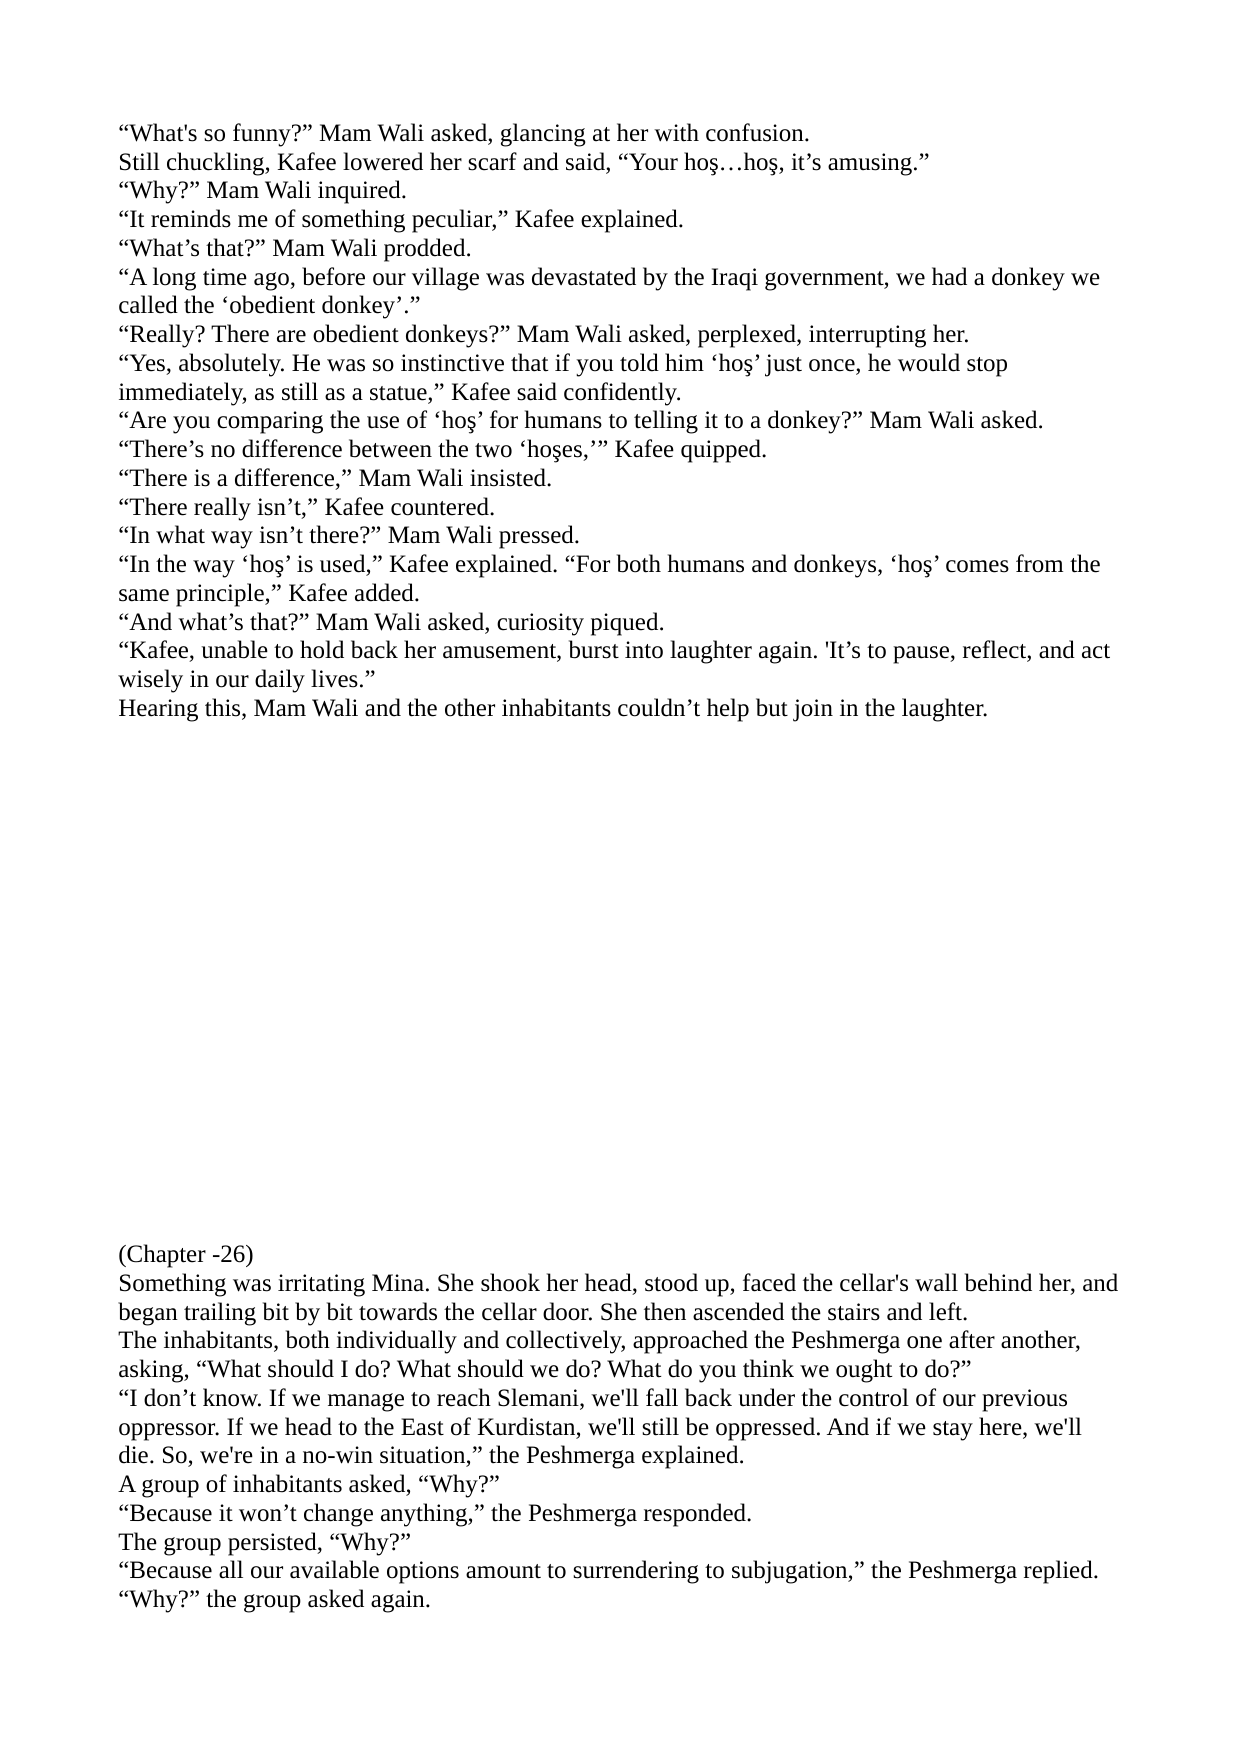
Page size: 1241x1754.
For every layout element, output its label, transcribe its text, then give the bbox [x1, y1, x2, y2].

text “Yes, absolutely. He was so instinctive that if you told him ‘hoş’ just once, he would stop immediately, as still as a statue,” Kafee said confidently. [118, 348, 1122, 406]
text “There is a difference,” Mam Wali insisted. [118, 463, 1122, 492]
text “Why?” Mam Wali inquired. [118, 176, 1122, 204]
text “A long time ago, before our village was devastated by the Iraqi government, we had a donkey we called the ‘obedient donkey’.” [118, 262, 1122, 319]
text “Because all our available options amount to surrendering to subjugation,” the Peshmerga replied. [118, 1556, 1122, 1584]
text “Why?” the group asked again. [118, 1584, 1122, 1613]
text The group persisted, “Why?” [118, 1527, 1122, 1556]
text Still chuckling, Kafee lowered her scarf and said, “Your hoş…hoş, it’s amusing.” [118, 147, 1122, 176]
text A group of inhabitants asked, “Why?” [118, 1469, 1122, 1498]
text “Because it won’t change anything,” the Peshmerga responded. [118, 1498, 1122, 1527]
text (Chapter -26) [118, 1239, 1122, 1268]
text Something was irritating Mina. She shook her head, stood up, faced the cellar's wall behind her, and began trailing bit by bit towards the cellar door. She then ascended the stairs and left. [118, 1268, 1122, 1326]
text “Really? There are obedient donkeys?” Mam Wali asked, perplexed, interrupting her. [118, 319, 1122, 348]
text “And what’s that?” Mam Wali asked, curiosity piqued. [118, 607, 1122, 636]
text “In what way isn’t there?” Mam Wali pressed. [118, 521, 1122, 549]
text “What’s that?” Mam Wali prodded. [118, 233, 1122, 262]
text “What's so funny?” Mam Wali asked, glancing at her with confusion. [118, 118, 1122, 147]
text “There really isn’t,” Kafee countered. [118, 492, 1122, 521]
text Hearing this, Mam Wali and the other inhabitants couldn’t help but join in the laughter. [118, 693, 1122, 722]
text “I don’t know. If we manage to reach Slemani, we'll fall back under the control of our previous oppressor. If we head to the East of Kurdistan, we'll still be oppressed. And if we stay here, we'll die. So, we're in a no-win situation,” the Peshmerga explained. [118, 1383, 1122, 1469]
text “It reminds me of something peculiar,” Kafee explained. [118, 204, 1122, 233]
text The inhabitants, both individually and collectively, approached the Peshmerga one after another, asking, “What should I do? What should we do? What do you think we ought to do?” [118, 1326, 1122, 1383]
text “Are you comparing the use of ‘hoş’ for humans to telling it to a donkey?” Mam Wali asked. [118, 406, 1122, 434]
text “In the way ‘hoş’ is used,” Kafee explained. “For both humans and donkeys, ‘hoş’ comes from the same principle,” Kafee added. [118, 549, 1122, 607]
text “Kafee, unable to hold back her amusement, burst into laughter again. 'It’s to pause, reflect, and act wisely in our daily lives.” [118, 636, 1122, 693]
text “There’s no difference between the two ‘hoşes,’” Kafee quipped. [118, 434, 1122, 463]
